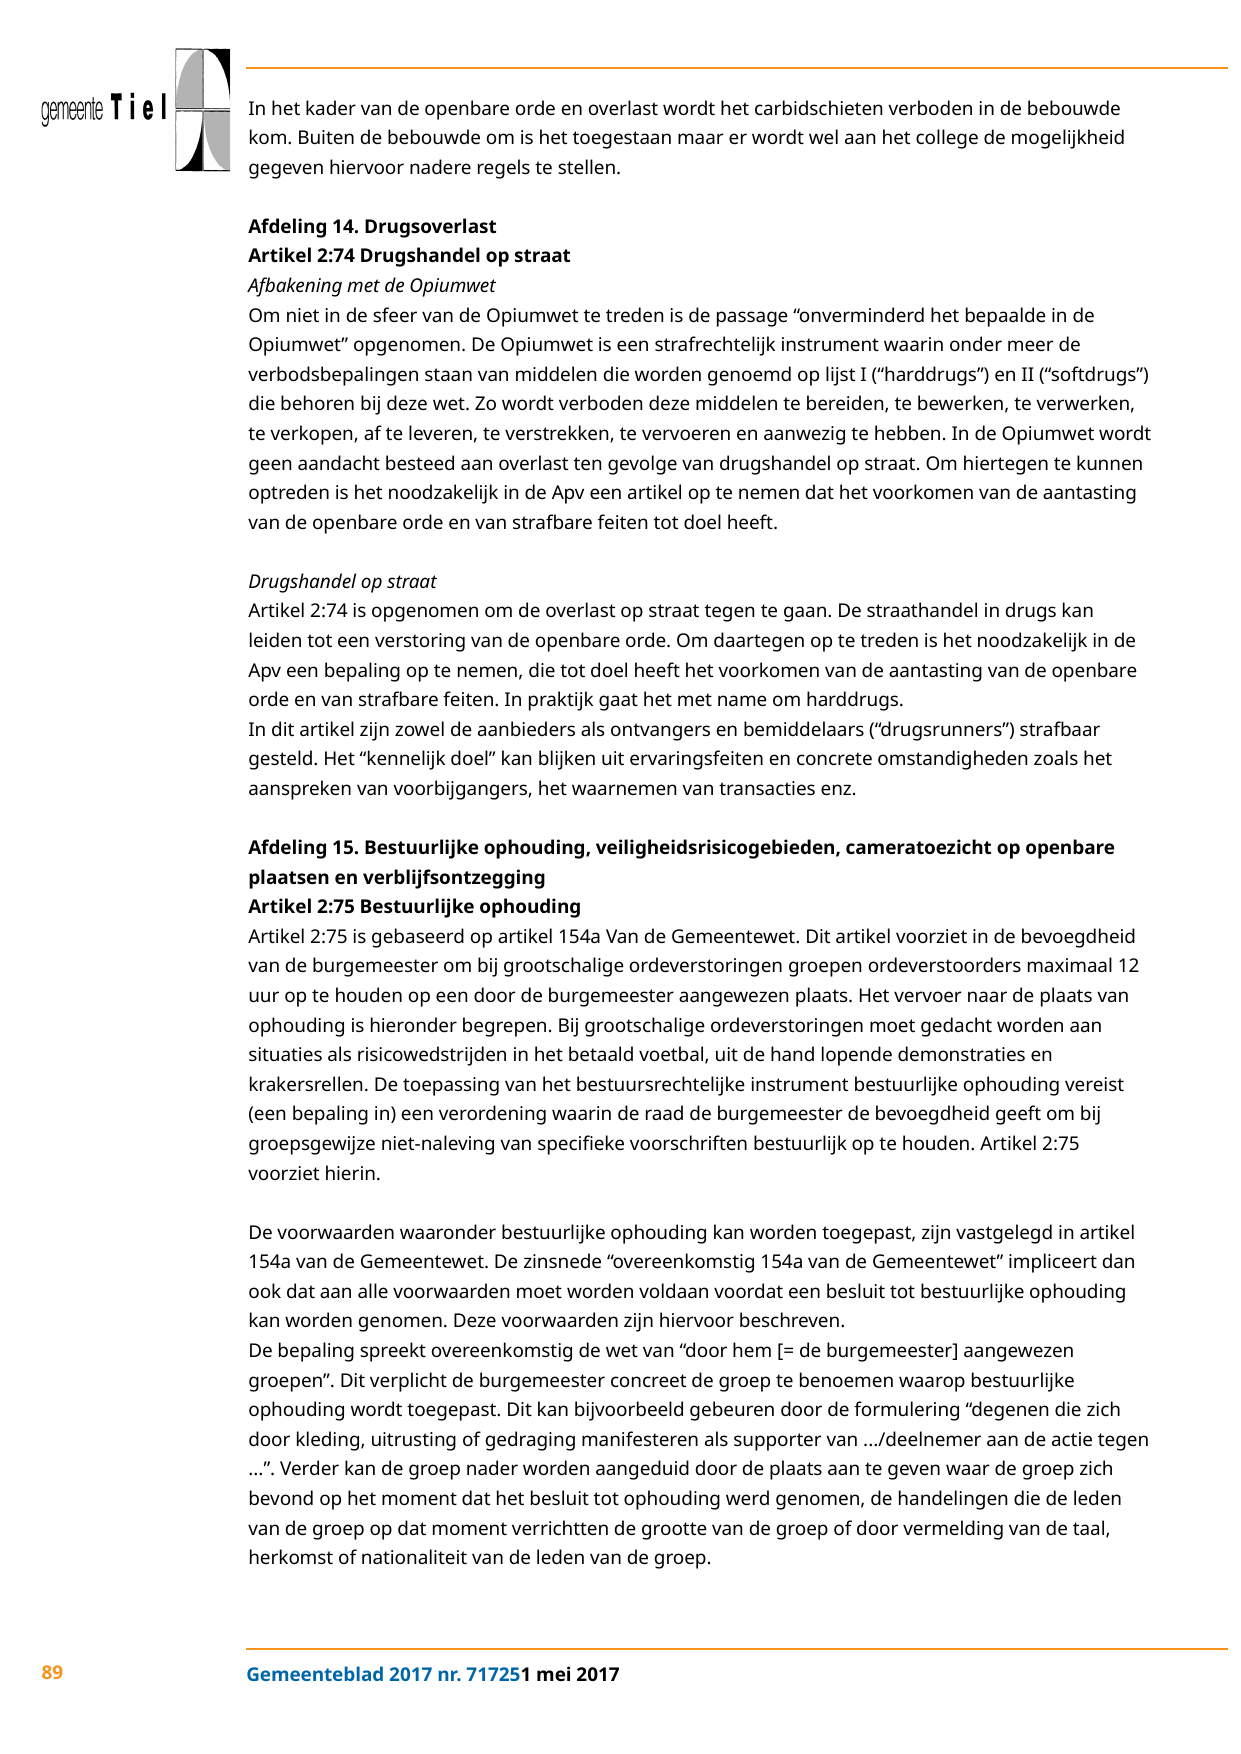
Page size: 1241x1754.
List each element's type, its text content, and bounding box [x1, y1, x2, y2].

text Afdeling 15. Bestuurlijke ophouding, veiligheidsrisicogebieden, cameratoezicht op openbare plaatsen en verblijfsontzegging [248, 834, 1152, 890]
text In dit artikel zijn zowel de aanbieders als ontvangers en bemiddelaars (“drugsrunners”) strafbaar gesteld. Het “kennelijk doel” kan blijken uit ervaringsfeiten en concrete omstandigheden zoals het aanspreken van voorbijgangers, het waarnemen van transacties enz. [248, 716, 1152, 801]
text Artikel 2:74 Drugshandel op straat [248, 243, 1152, 268]
text Afbakening met de Opiumwet [248, 272, 1152, 298]
picture [41, 47, 231, 172]
text Om niet in de sfeer van de Opiumwet te treden is de passage “onverminderd het bepaalde in de Opiumwet” opgenomen. De Opiumwet is een strafrechtelijk instrument waarin onder meer de verbodsbepalingen staan van middelen die worden genoemd op lijst I (“harddrugs”) en II (“softdrugs”) die behoren bij deze wet. Zo wordt verboden deze middelen te bereiden, te bewerken, te verwerken, te verkopen, af te leveren, te verstrekken, te vervoeren en aanwezig te hebben. In de Opiumwet wordt geen aandacht besteed aan overlast ten gevolge van drugshandel op straat. Om hiertegen te kunnen optreden is het noodzakelijk in de Apv een artikel op te nemen dat het voorkomen van de aantasting van de openbare orde en van strafbare feiten tot doel heeft. [248, 302, 1152, 535]
text Artikel 2:75 Bestuurlijke ophouding [248, 893, 1152, 919]
text Drugshandel op straat [248, 568, 1152, 594]
text De bepaling spreekt overeenkomstig de wet van “door hem [= de burgemeester] aangewezen groepen”. Dit verplicht de burgemeester concreet de groep te benoemen waarop bestuurlijke ophouding wordt toegepast. Dit kan bijvoorbeeld gebeuren door de formulering “degenen die zich door kleding, uitrusting of gedraging manifesteren als supporter van .../deelnemer aan de actie tegen ...”. Verder kan de groep nader worden aangeduid door de plaats aan te geven waar de groep zich bevond op het moment dat het besluit tot ophouding werd genomen, de handelingen die de leden van de groep op dat moment verrichtten de grootte van de groep of door vermelding van de taal, herkomst of nationaliteit van de leden van de groep. [248, 1337, 1152, 1570]
text Artikel 2:74 is opgenomen om de overlast op straat tegen te gaan. De straathandel in drugs kan leiden tot een verstoring van de openbare orde. Om daartegen op te treden is het noodzakelijk in de Apv een bepaling op te nemen, die tot doel heeft het voorkomen van de aantasting van de openbare orde en van strafbare feiten. In praktijk gaat het met name om harddrugs. [248, 598, 1152, 712]
text In het kader van de openbare orde en overlast wordt het carbidschieten verboden in de bebouwde kom. Buiten de bebouwde om is het toegestaan maar er wordt wel aan het college de mogelijkheid gegeven hiervoor nadere regels te stellen. [248, 95, 1152, 180]
text De voorwaarden waaronder bestuurlijke ophouding kan worden toegepast, zijn vastgelegd in artikel 154a van de Gemeentewet. De zinsnede “overeenkomstig 154a van de Gemeentewet” impliceert dan ook dat aan alle voorwaarden moet worden voldaan voordat een besluit tot bestuurlijke ophouding kan worden genomen. Deze voorwaarden zijn hiervoor beschreven. [248, 1219, 1152, 1333]
text Afdeling 14. Drugsoverlast [248, 213, 1152, 239]
text Artikel 2:75 is gebaseerd op artikel 154a Van de Gemeentewet. Dit artikel voorziet in de bevoegdheid van de burgemeester om bij grootschalige ordeverstoringen groepen ordeverstoorders maximaal 12 uur op te houden op een door de burgemeester aangewezen plaats. Het vervoer naar de plaats van ophouding is hieronder begrepen. Bij grootschalige ordeverstoringen moet gedacht worden aan situaties als risicowedstrijden in het betaald voetbal, uit de hand lopende demonstraties en krakersrellen. De toepassing van het bestuursrechtelijke instrument bestuurlijke ophouding vereist (een bepaling in) een verordening waarin de raad de burgemeester de bevoegdheid geeft om bij groepsgewijze niet-naleving van specifieke voorschriften bestuurlijk op te houden. Artikel 2:75 voorziet hierin. [248, 923, 1152, 1186]
